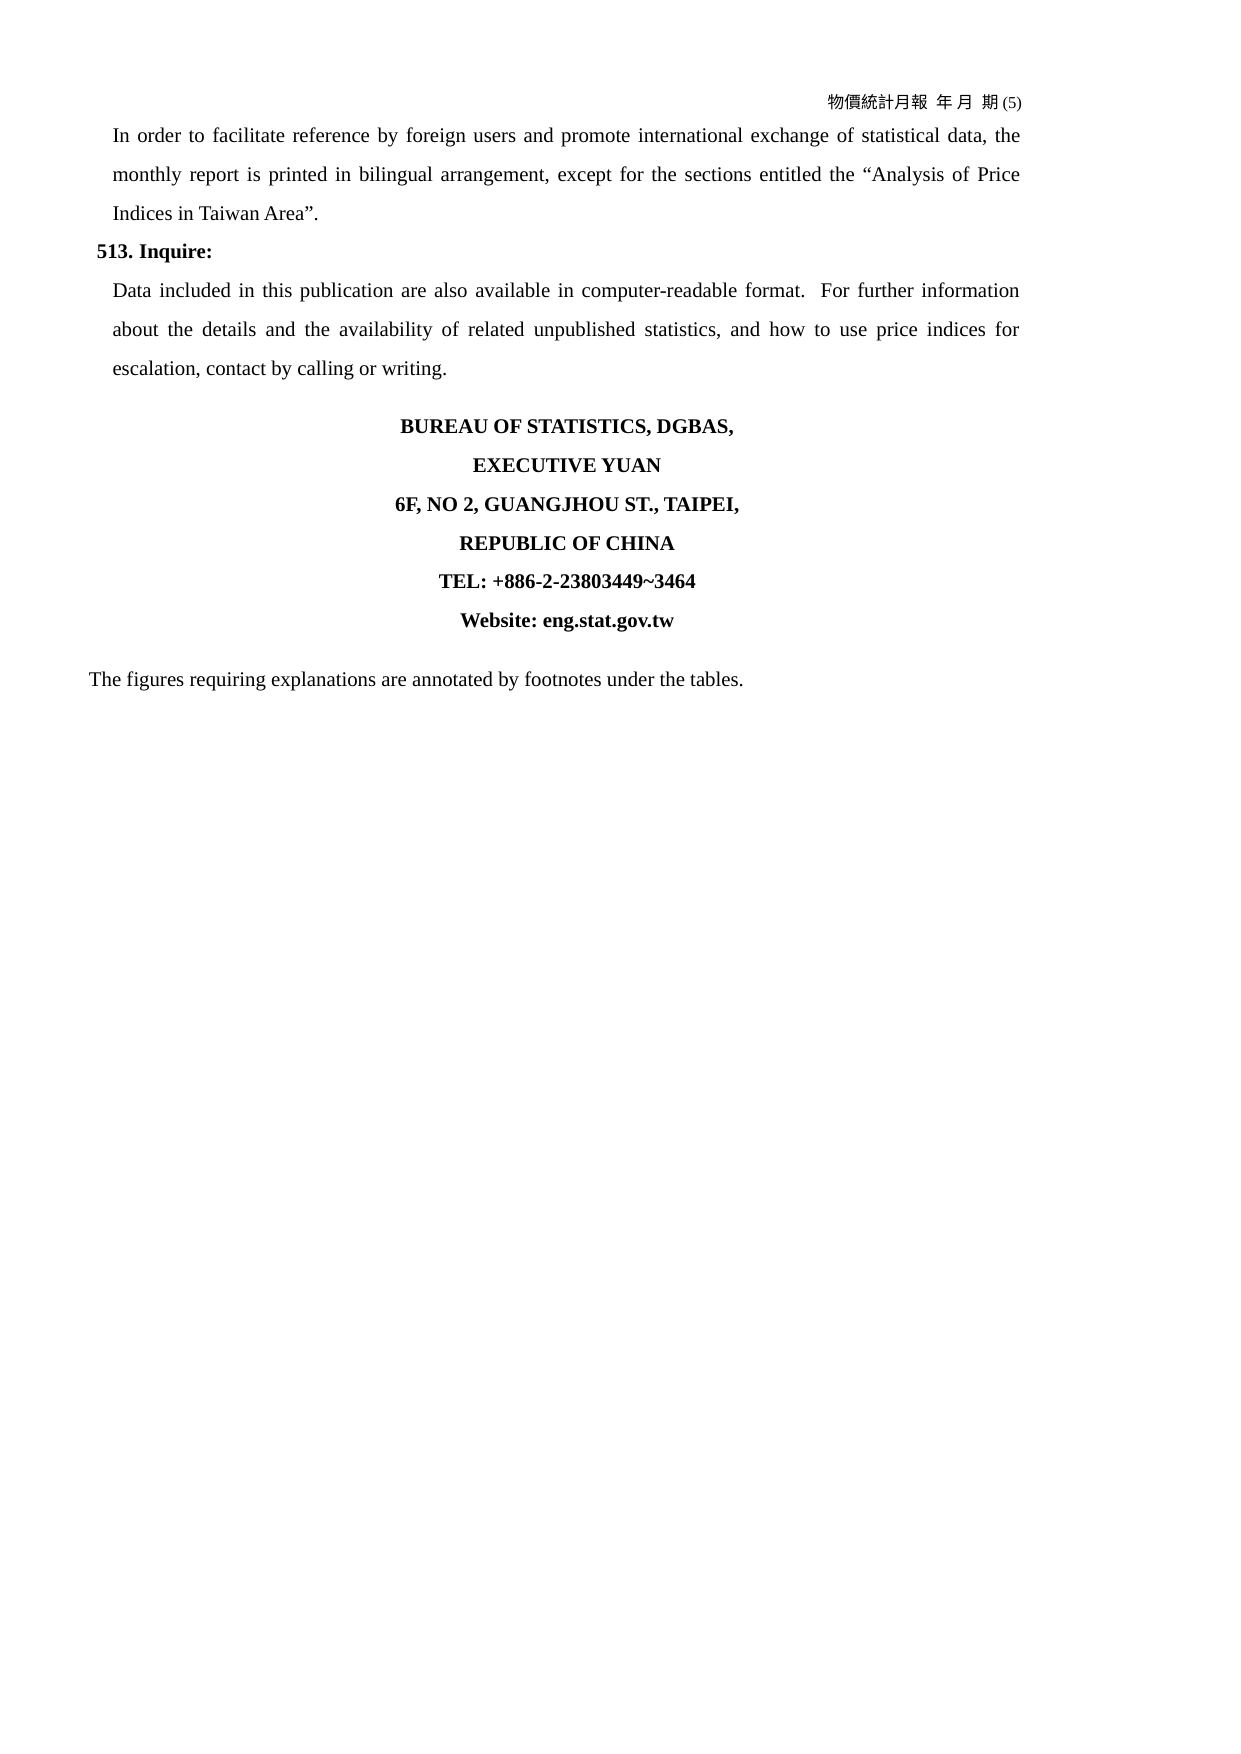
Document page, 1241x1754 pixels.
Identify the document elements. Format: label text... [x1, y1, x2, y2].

text The figures requiring explanations are annotated by footnotes under the tables. [89, 660, 1022, 698]
text 6F, NO 2, GUANGJHOU ST., TAIPEI, [112, 485, 1022, 524]
text EXECUTIVE YUAN [112, 446, 1022, 485]
list Inquire: [97, 232, 1022, 271]
text In order to facilitate reference by foreign users and promote international exchange of statistical data, the monthly report is printed in bilingual arrangement, except for the sections entitled the “Analysis of Price Indices in Taiwan Area”. [112, 116, 1022, 232]
text BUREAU OF STATISTICS, DGBAS, [112, 407, 1022, 446]
text Website: eng.stat.gov.tw [112, 601, 1022, 640]
text TEL: +886-2-23803449~3464 [112, 563, 1022, 601]
text Data included in this publication are also available in computer-readable format. For further information about the details and the availability of related unpublished statistics, and how to use price indices for escalation, contact by calling or writing. [112, 271, 1022, 388]
text REPUBLIC OF CHINA [112, 524, 1022, 563]
